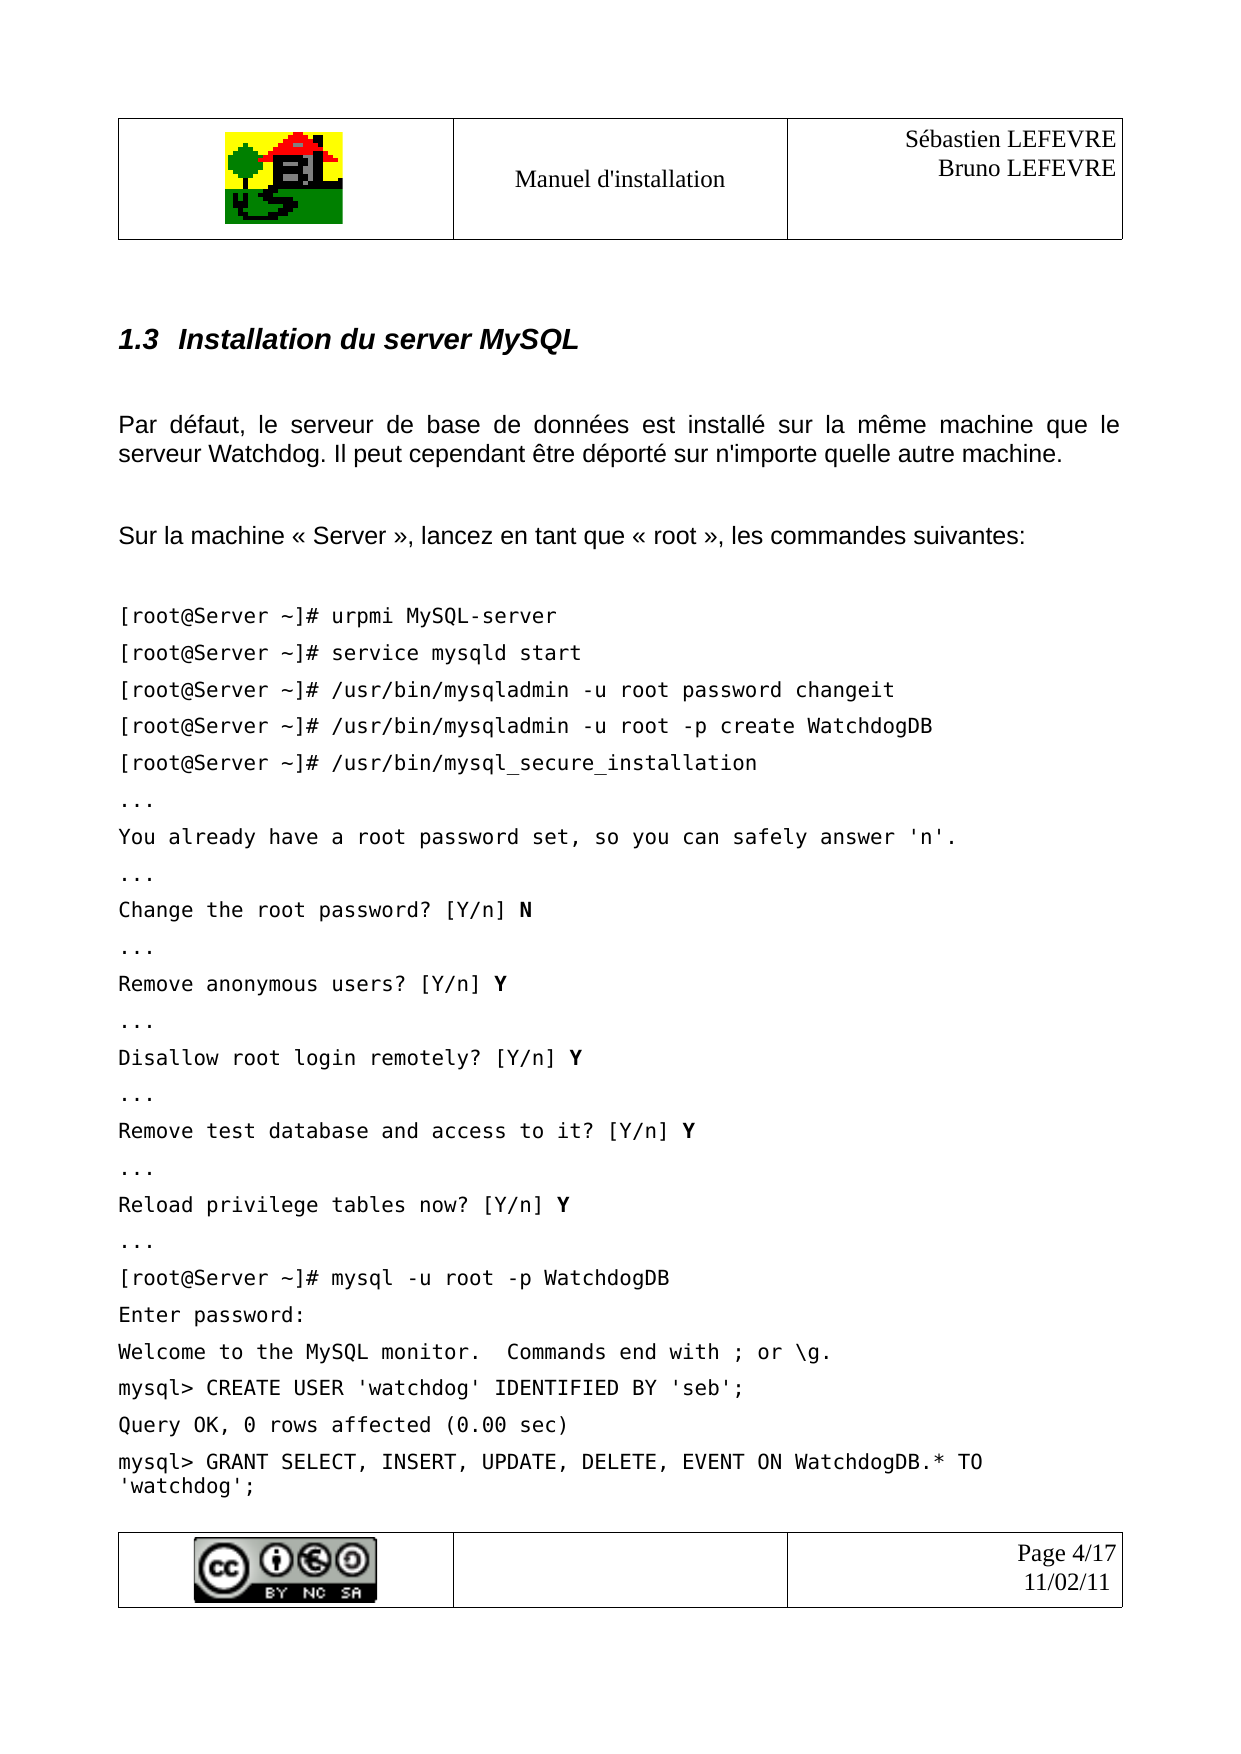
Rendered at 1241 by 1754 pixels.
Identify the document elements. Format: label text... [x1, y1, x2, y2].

text Change the root password? [Y/n] N [118, 898, 1122, 923]
text ... [118, 1009, 1122, 1033]
text mysql> CREATE USER 'watchdog' IDENTIFIED BY 'seb'; [118, 1376, 1122, 1401]
text Welcome to the MySQL monitor. Commands end with ; or \g. [118, 1340, 1122, 1364]
text [root@Server ~]# mysql -u root -p WatchdogDB [118, 1266, 1122, 1290]
text [root@Server ~]# /usr/bin/mysql_secure_installation [118, 751, 1122, 776]
text mysql> GRANT SELECT, INSERT, UPDATE, DELETE, EVENT ON WatchdogDB.* TO 'watchdog'; [118, 1450, 1122, 1498]
text Query OK, 0 rows affected (0.00 sec) [118, 1413, 1122, 1437]
text Disallow root login remotely? [Y/n] Y [118, 1046, 1122, 1070]
text ... [118, 862, 1122, 886]
text [root@Server ~]# /usr/bin/mysqladmin -u root -p create WatchdogDB [118, 714, 1122, 739]
text Par défaut, le serveur de base de données est installé sur la même machine que le serveur Watchdog. Il peut cependant être déporté sur n'importe quelle autre machine. [118, 410, 1122, 468]
text ... [118, 1082, 1122, 1107]
picture [225, 132, 343, 224]
text ... [118, 1229, 1122, 1254]
text Remove test database and access to it? [Y/n] Y [118, 1119, 1122, 1143]
picture [193, 1537, 378, 1603]
text [root@Server ~]# /usr/bin/mysqladmin -u root password changeit [118, 678, 1122, 702]
text Sur la machine « Server », lancez en tant que « root », les commandes suivantes: [118, 521, 1122, 550]
text You already have a root password set, so you can safely answer 'n'. [118, 825, 1122, 849]
text [root@Server ~]# service mysqld start [118, 641, 1122, 665]
subtitle Installation du server MySQL [118, 322, 1122, 356]
text Enter password: [118, 1303, 1122, 1327]
text Reload privilege tables now? [Y/n] Y [118, 1193, 1122, 1217]
text Remove anonymous users? [Y/n] Y [118, 972, 1122, 996]
text [root@Server ~]# urpmi MySQL-server [118, 604, 1122, 628]
text ... [118, 1156, 1122, 1180]
text ... [118, 935, 1122, 959]
text ... [118, 788, 1122, 812]
